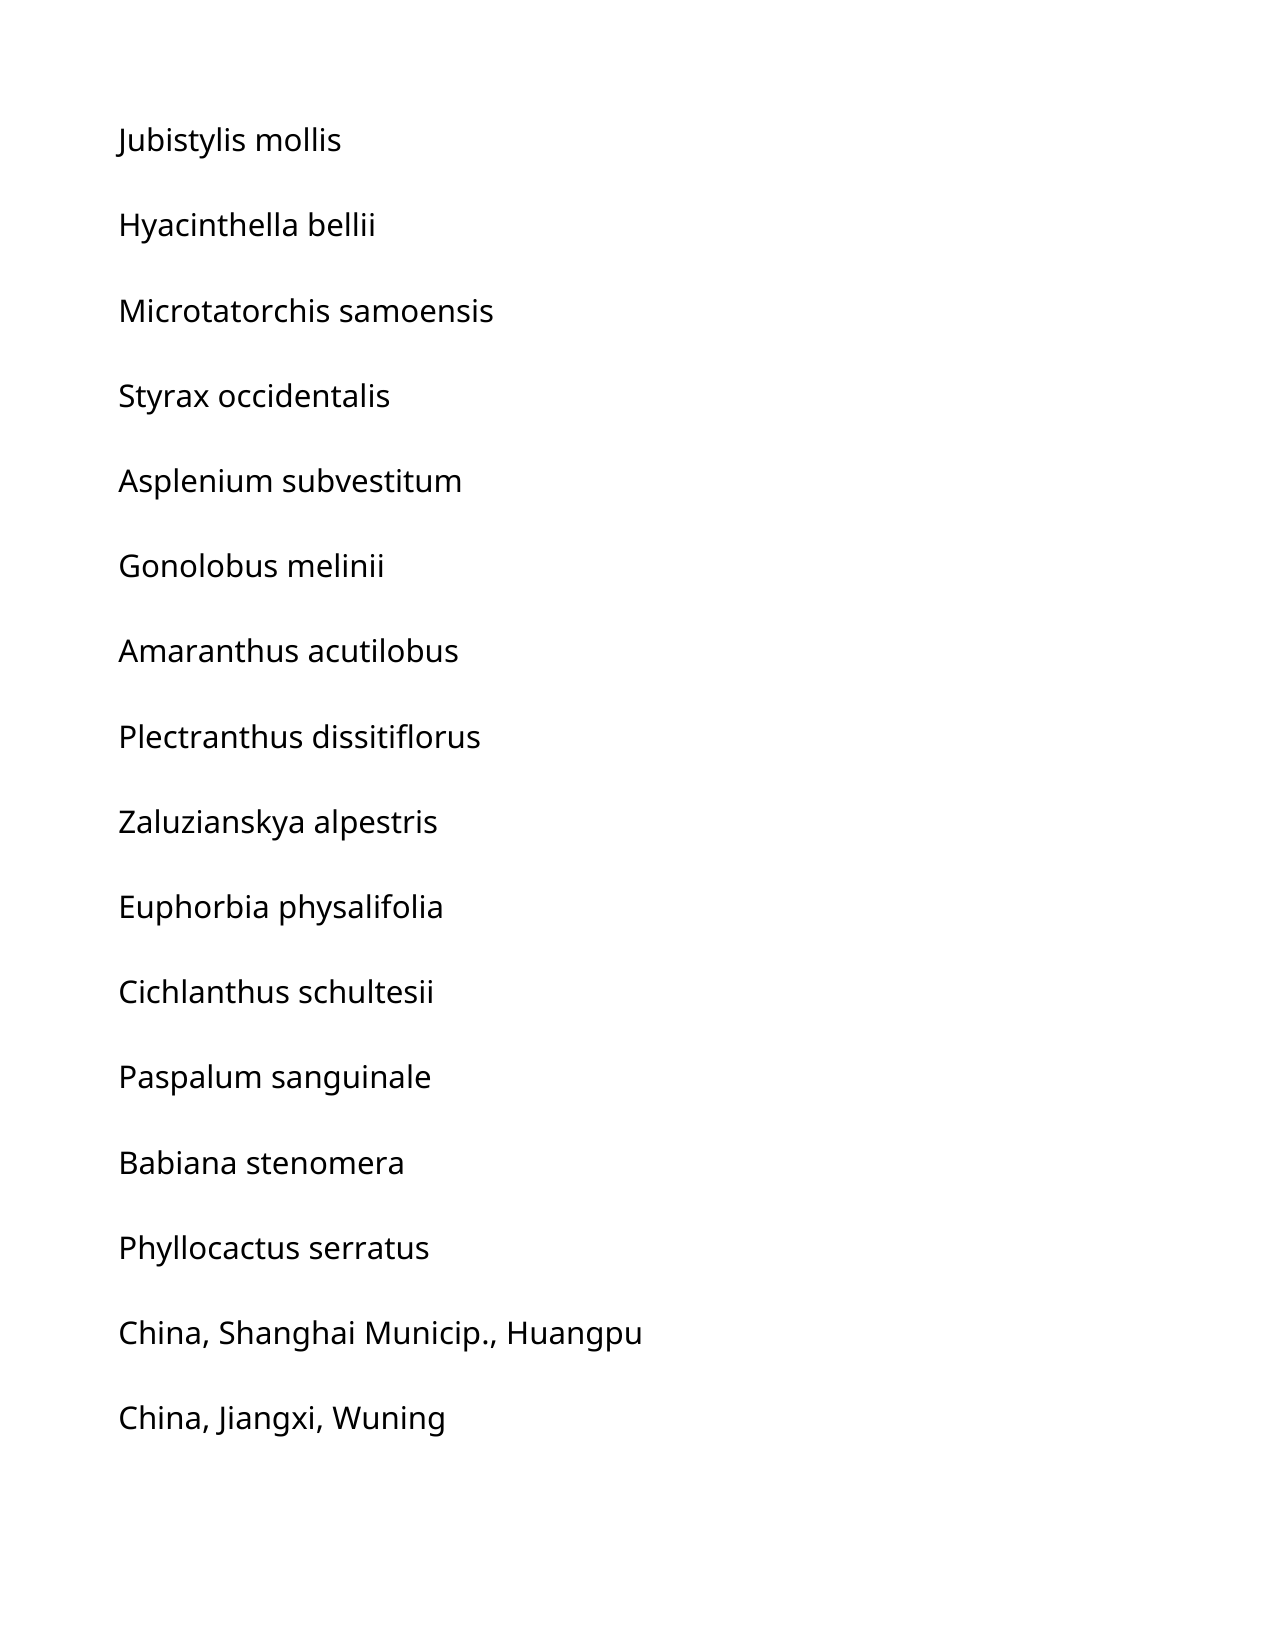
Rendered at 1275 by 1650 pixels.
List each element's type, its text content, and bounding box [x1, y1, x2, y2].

text Phyllocactus serratus [118, 1226, 1157, 1311]
text Euphorbia physalifolia [118, 885, 1157, 970]
text Babiana stenomera [118, 1141, 1157, 1226]
text Asplenium subvestitum [118, 459, 1157, 544]
text Jubistylis mollis [118, 118, 1157, 203]
text Plectranthus dissitiflorus [118, 714, 1157, 800]
text Amaranthus acutilobus [118, 629, 1157, 714]
text Paspalum sanguinale [118, 1055, 1157, 1141]
text Styrax occidentalis [118, 374, 1157, 459]
text China, Shanghai Municip., Huangpu [118, 1311, 1157, 1396]
text China, Jiangxi, Wuning [118, 1396, 1157, 1481]
text Microtatorchis samoensis [118, 288, 1157, 374]
text Hyacinthella bellii [118, 203, 1157, 288]
text Cichlanthus schultesii [118, 970, 1157, 1055]
text Gonolobus melinii [118, 544, 1157, 629]
text Zaluzianskya alpestris [118, 800, 1157, 885]
